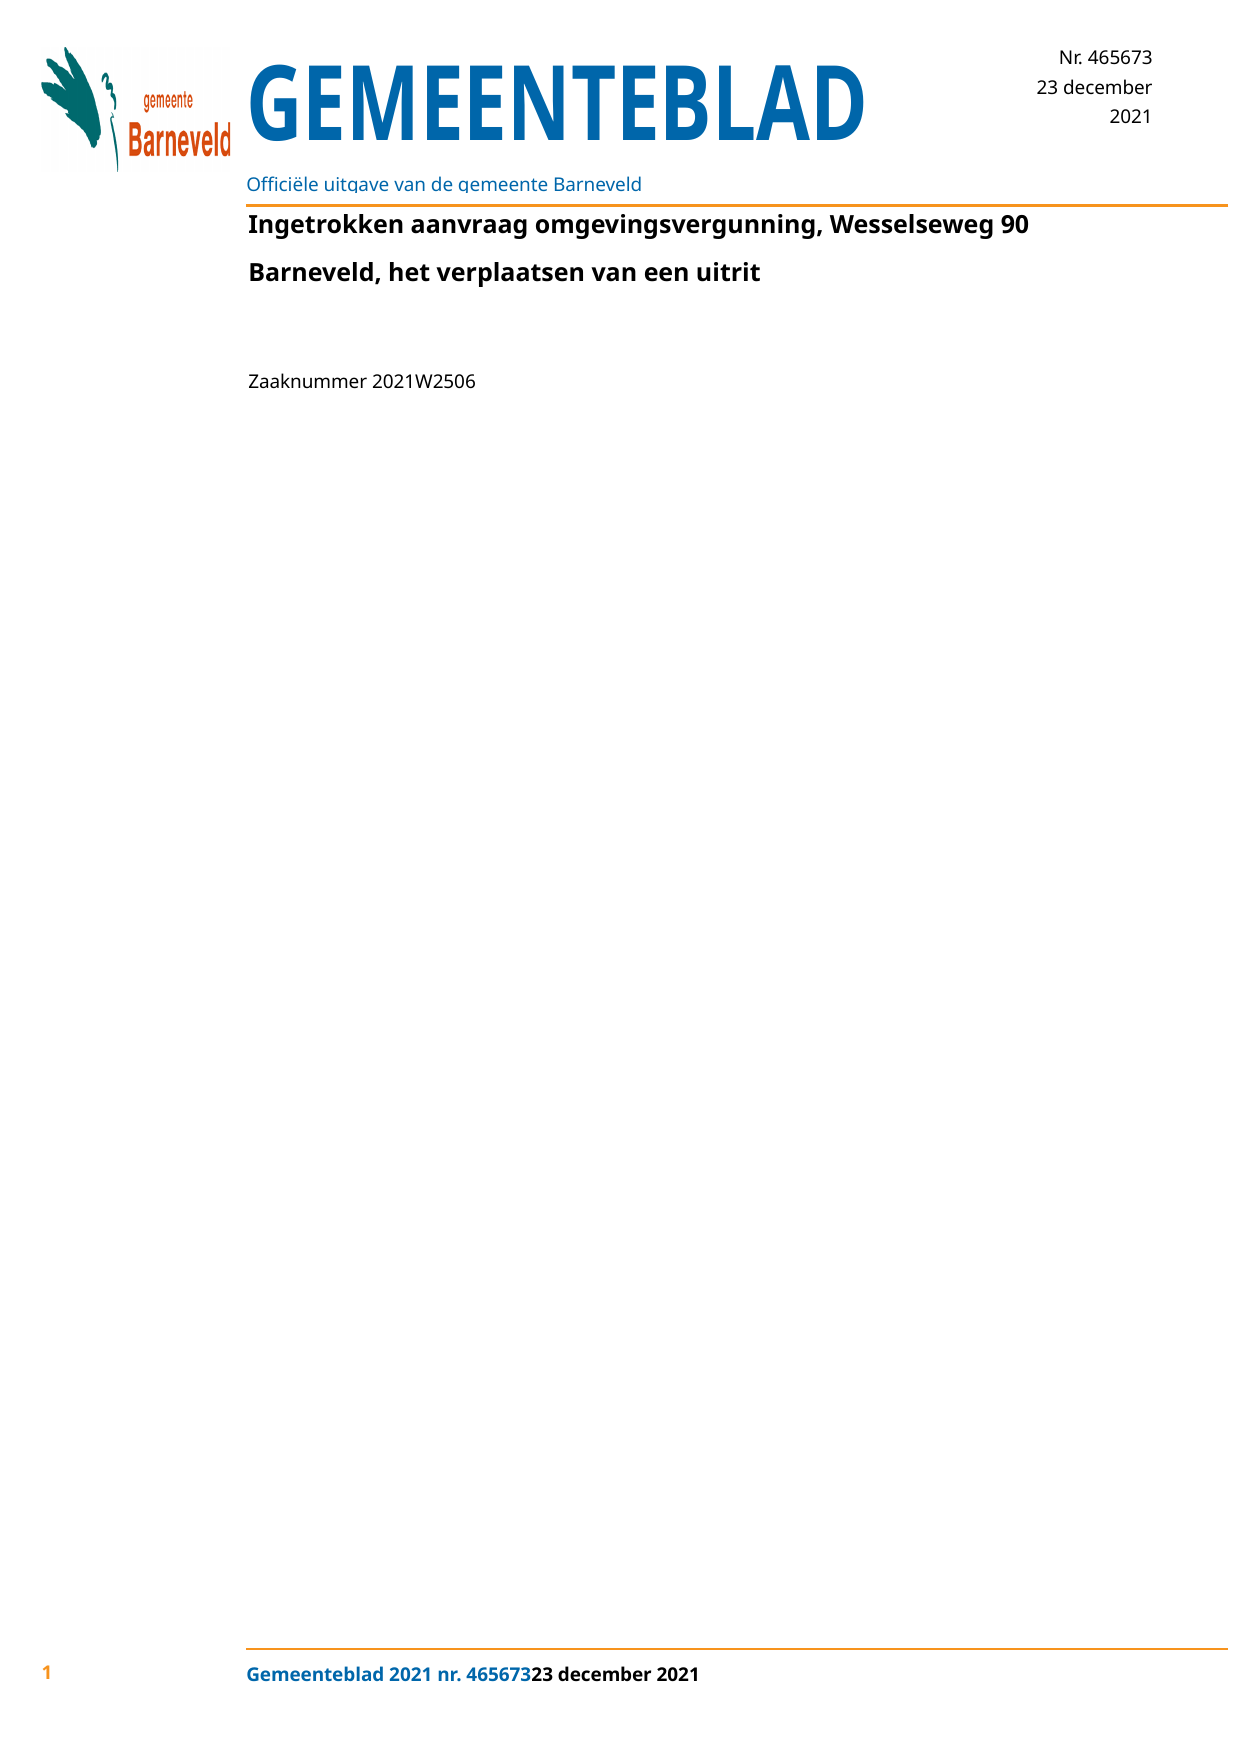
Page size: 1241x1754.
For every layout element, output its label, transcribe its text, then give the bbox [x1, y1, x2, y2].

picture [41, 47, 231, 172]
text Zaaknummer 2021W2506 [248, 368, 1152, 394]
text Ingetrokken aanvraag omgevingsvergunning, Wesselseweg 90 Barneveld, het verplaatsen van een uitrit [248, 207, 1152, 288]
